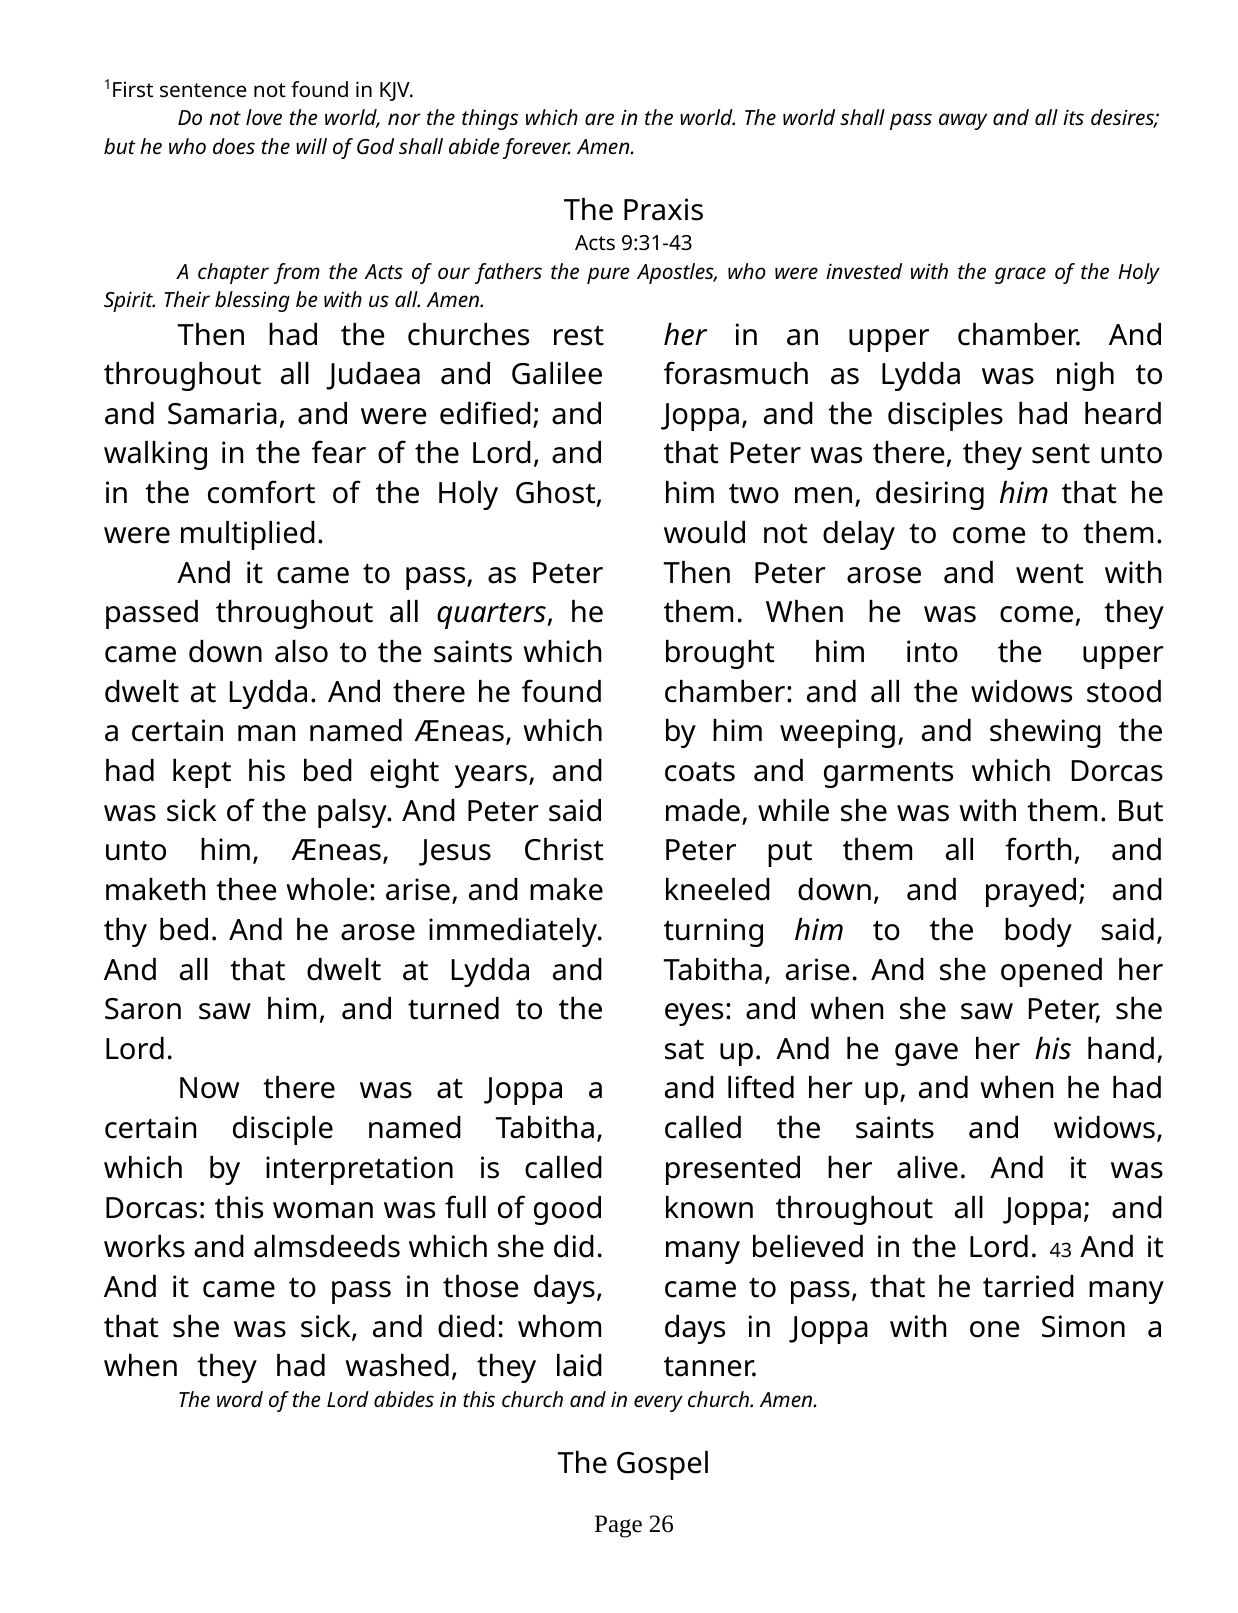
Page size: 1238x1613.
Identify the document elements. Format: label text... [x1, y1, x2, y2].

text A chapter from the Acts of our fathers the pure Apostles, who were invested with the grace of the Holy Spirit. Their blessing be with us all. Amen. [103, 257, 1164, 314]
text The Gospel [103, 1442, 1164, 1482]
text her in an upper chamber. And forasmuch as Lydda was nigh to Joppa, and the disciples had heard that Peter was there, they sent unto him two men, desiring him that he would not delay to come to them. Then Peter arose and went with them. When he was come, they brought him into the upper chamber: and all the widows stood by him weeping, and shewing the coats and garments which Dorcas made, while she was with them. But Peter put them all forth, and kneeled down, and prayed; and turning him to the body said, Tabitha, arise. And she opened her eyes: and when she saw Peter, she sat up. And he gave her his hand, and lifted her up, and when he had called the saints and widows, presented her alive. And it was known throughout all Joppa; and many believed in the Lord. 43 And it came to pass, that he tarried many days in Joppa with one Simon a tanner. [663, 314, 1164, 1385]
text Then had the churches rest throughout all Judaea and Galilee and Samaria, and were edified; and walking in the fear of the Lord, and in the comfort of the Holy Ghost, were multiplied. [103, 314, 604, 552]
text The word of the Lord abides in this church and in every church. Amen. [103, 1385, 1164, 1414]
text Now there was at Joppa a certain disciple named Tabitha, which by interpretation is called Dorcas: this woman was full of good works and almsdeeds which she did. And it came to pass in those days, that she was sick, and died: whom when they had washed, they laid [103, 1068, 604, 1385]
text Acts 9:31-43 [103, 228, 1164, 257]
text The Praxis [103, 189, 1164, 228]
text 1First sentence not found in KJV. [103, 75, 604, 103]
text Do not love the world, nor the things which are in the world. The world shall pass away and all its desires; but he who does the will of God shall abide forever. Amen. [103, 103, 1164, 160]
text And it came to pass, as Peter passed throughout all quarters, he came down also to the saints which dwelt at Lydda. And there he found a certain man named Æneas, which had kept his bed eight years, and was sick of the palsy. And Peter said unto him, Æneas, Jesus Christ maketh thee whole: arise, and make thy bed. And he arose immediately. And all that dwelt at Lydda and Saron saw him, and turned to the Lord. [103, 552, 604, 1068]
